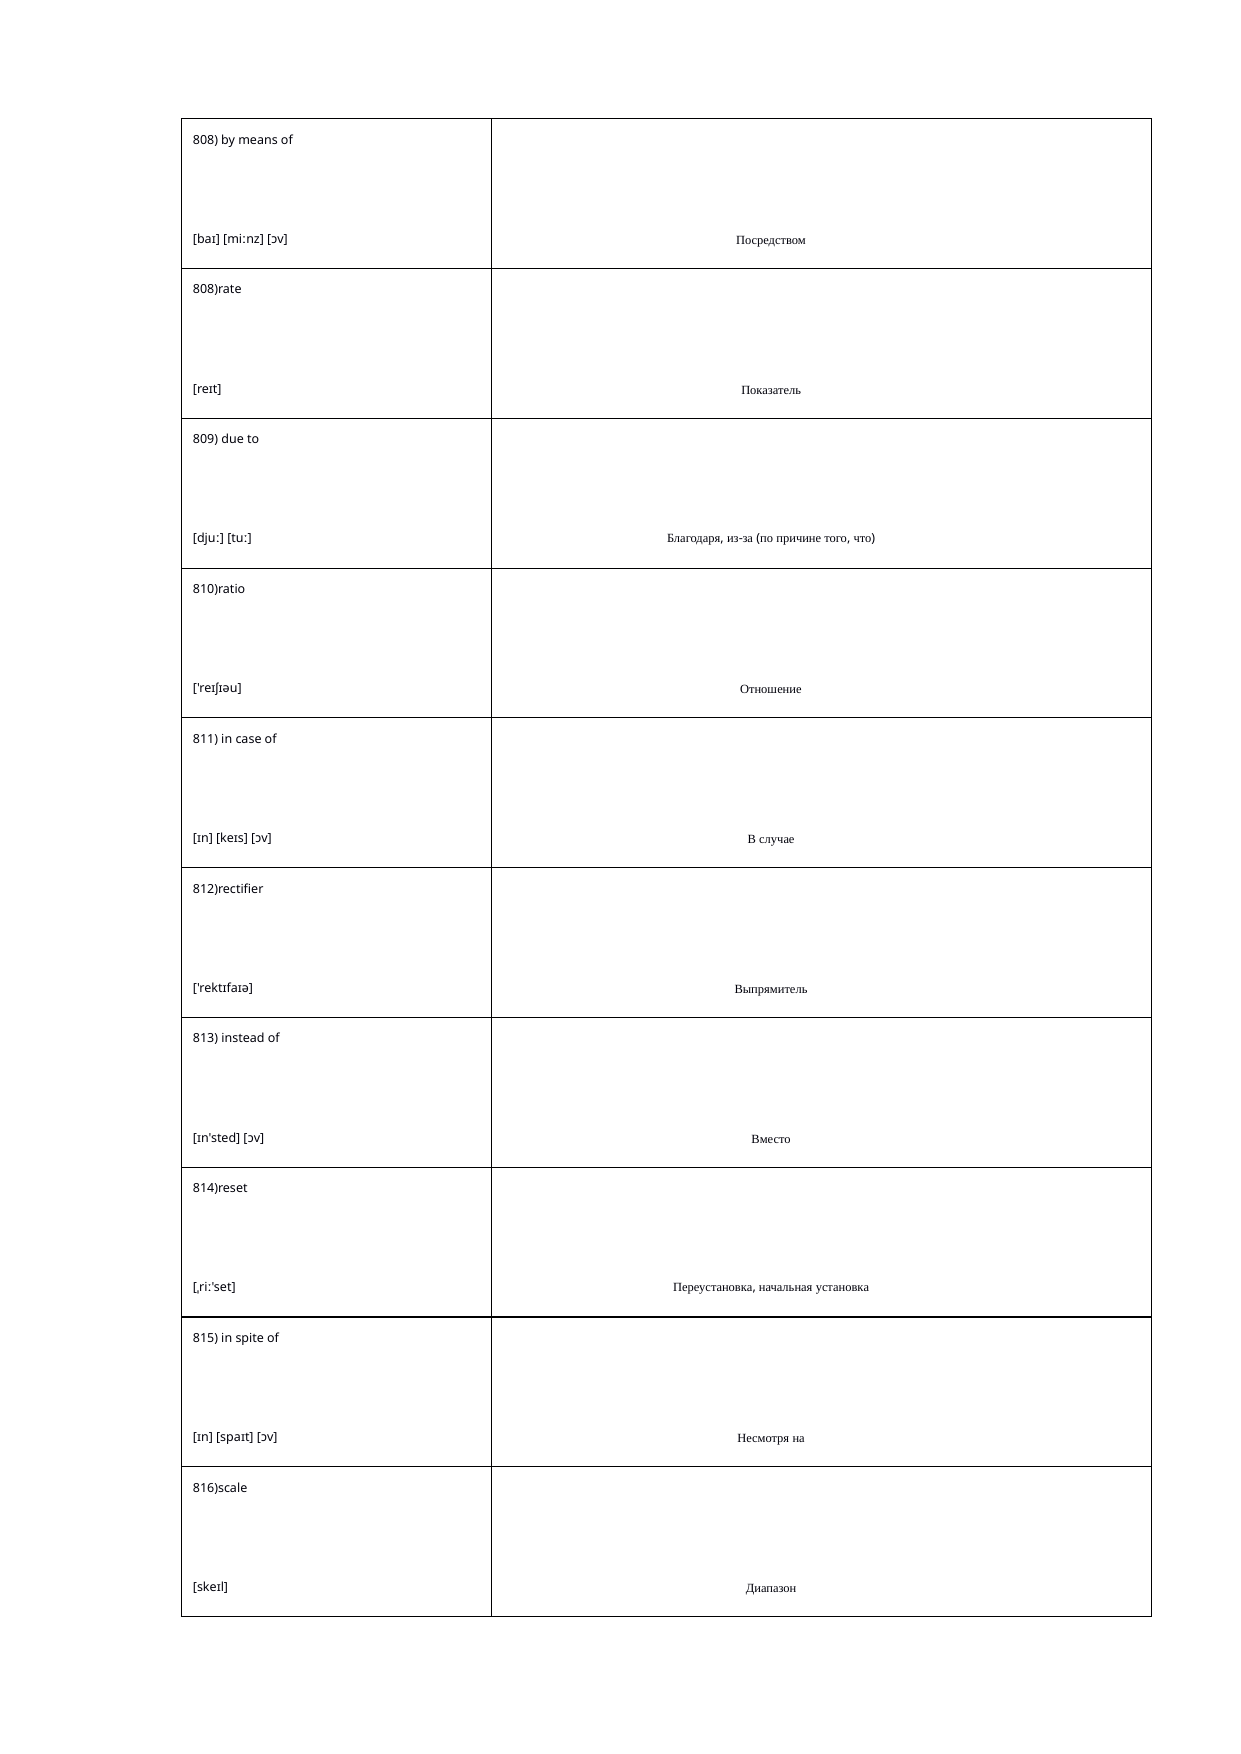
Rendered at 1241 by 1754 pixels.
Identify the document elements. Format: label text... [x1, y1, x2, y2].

table_cell Переустановка, начальная установка [492, 1168, 1151, 1316]
table_cell 809) due to [djuː] [tuː] [182, 419, 491, 567]
table_cell 815) in spite of [ɪn] [spaɪt] [ɔv] [182, 1318, 491, 1466]
table_cell 810)ratio ['reɪʃɪəu] [182, 569, 491, 717]
table_cell Выпрямитель [492, 868, 1151, 1017]
table_cell Несмотря на [492, 1318, 1151, 1466]
table_cell Показатель [492, 269, 1151, 418]
table_cell 811) in case of [ɪn] [keɪs] [ɔv] [182, 718, 491, 867]
table_cell 812)rectifier ['rektɪfaɪə] [182, 868, 491, 1017]
table_cell 813) instead of [ɪn'sted] [ɔv] [182, 1018, 491, 1167]
table_cell Отношение [492, 569, 1151, 717]
table_cell 808)rate [reɪt] [182, 269, 491, 418]
table_cell Диапазон [492, 1467, 1151, 1616]
table_cell 816)scale [skeɪl] [182, 1467, 491, 1616]
table_cell Посредством [492, 119, 1151, 268]
table_cell Благодаря, из-за (по причине того, что) [492, 419, 1151, 567]
table_cell Вместо [492, 1018, 1151, 1167]
table_cell В случае [492, 718, 1151, 867]
table_cell 808) by means of [baɪ] [miːnz] [ɔv] [182, 119, 491, 268]
table_cell 814)reset [ˌriː'set] [182, 1168, 491, 1316]
